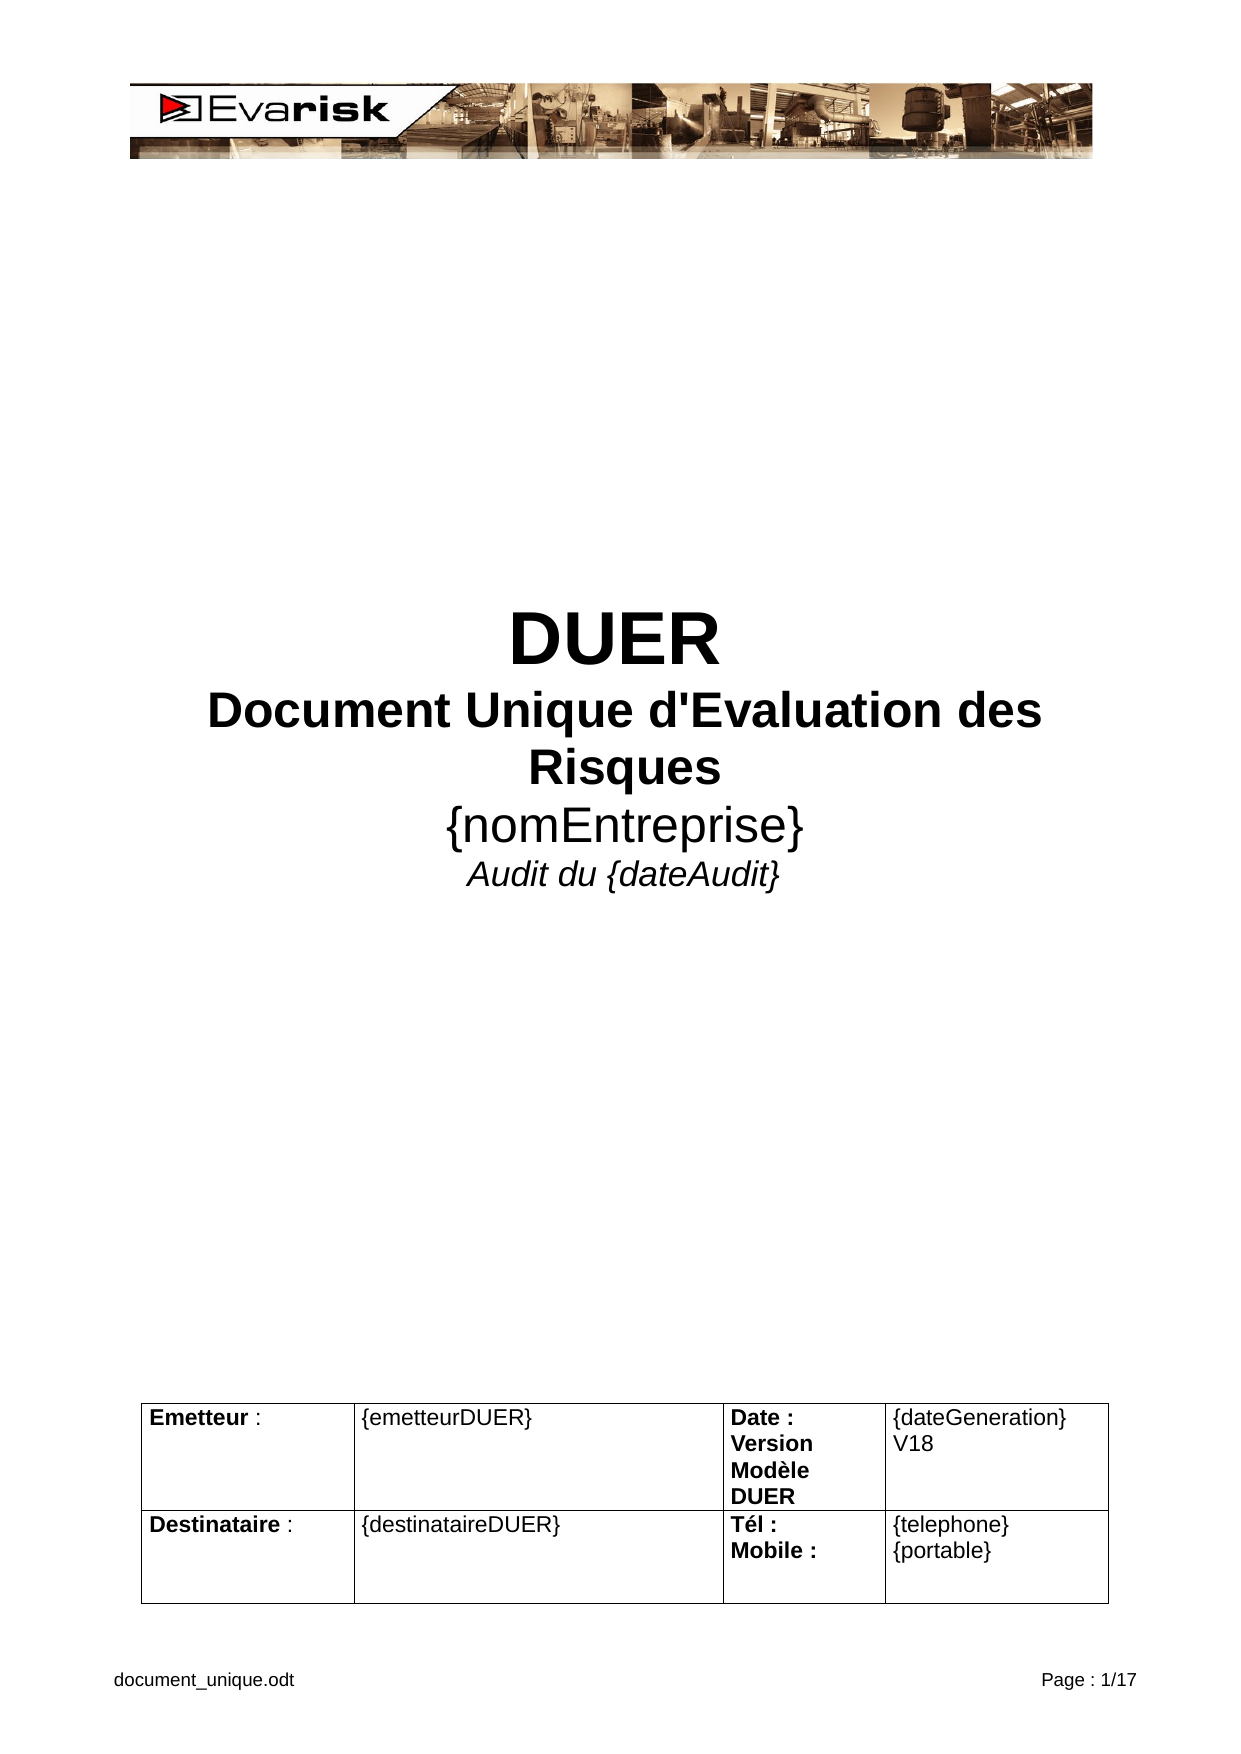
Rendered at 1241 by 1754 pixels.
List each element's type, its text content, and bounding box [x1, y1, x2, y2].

text Document Unique d'Evaluation des Risques [114, 680, 1137, 795]
table_header {dateGeneration} V18 [886, 1404, 1108, 1509]
table_header {emetteurDUER} [355, 1404, 723, 1509]
table_cell Destinataire : [142, 1511, 354, 1603]
table_cell Tél : Mobile : [724, 1511, 885, 1603]
table_cell {telephone} {portable} [886, 1511, 1108, 1603]
table_cell {destinataireDUER} [355, 1511, 723, 1603]
table_header Date : Version Modèle DUER [724, 1404, 885, 1509]
text Audit du {dateAudit} [114, 853, 1137, 893]
table_header Emetteur : [142, 1404, 354, 1509]
text {nomEntreprise} [114, 795, 1137, 853]
text DUER [114, 594, 1137, 680]
